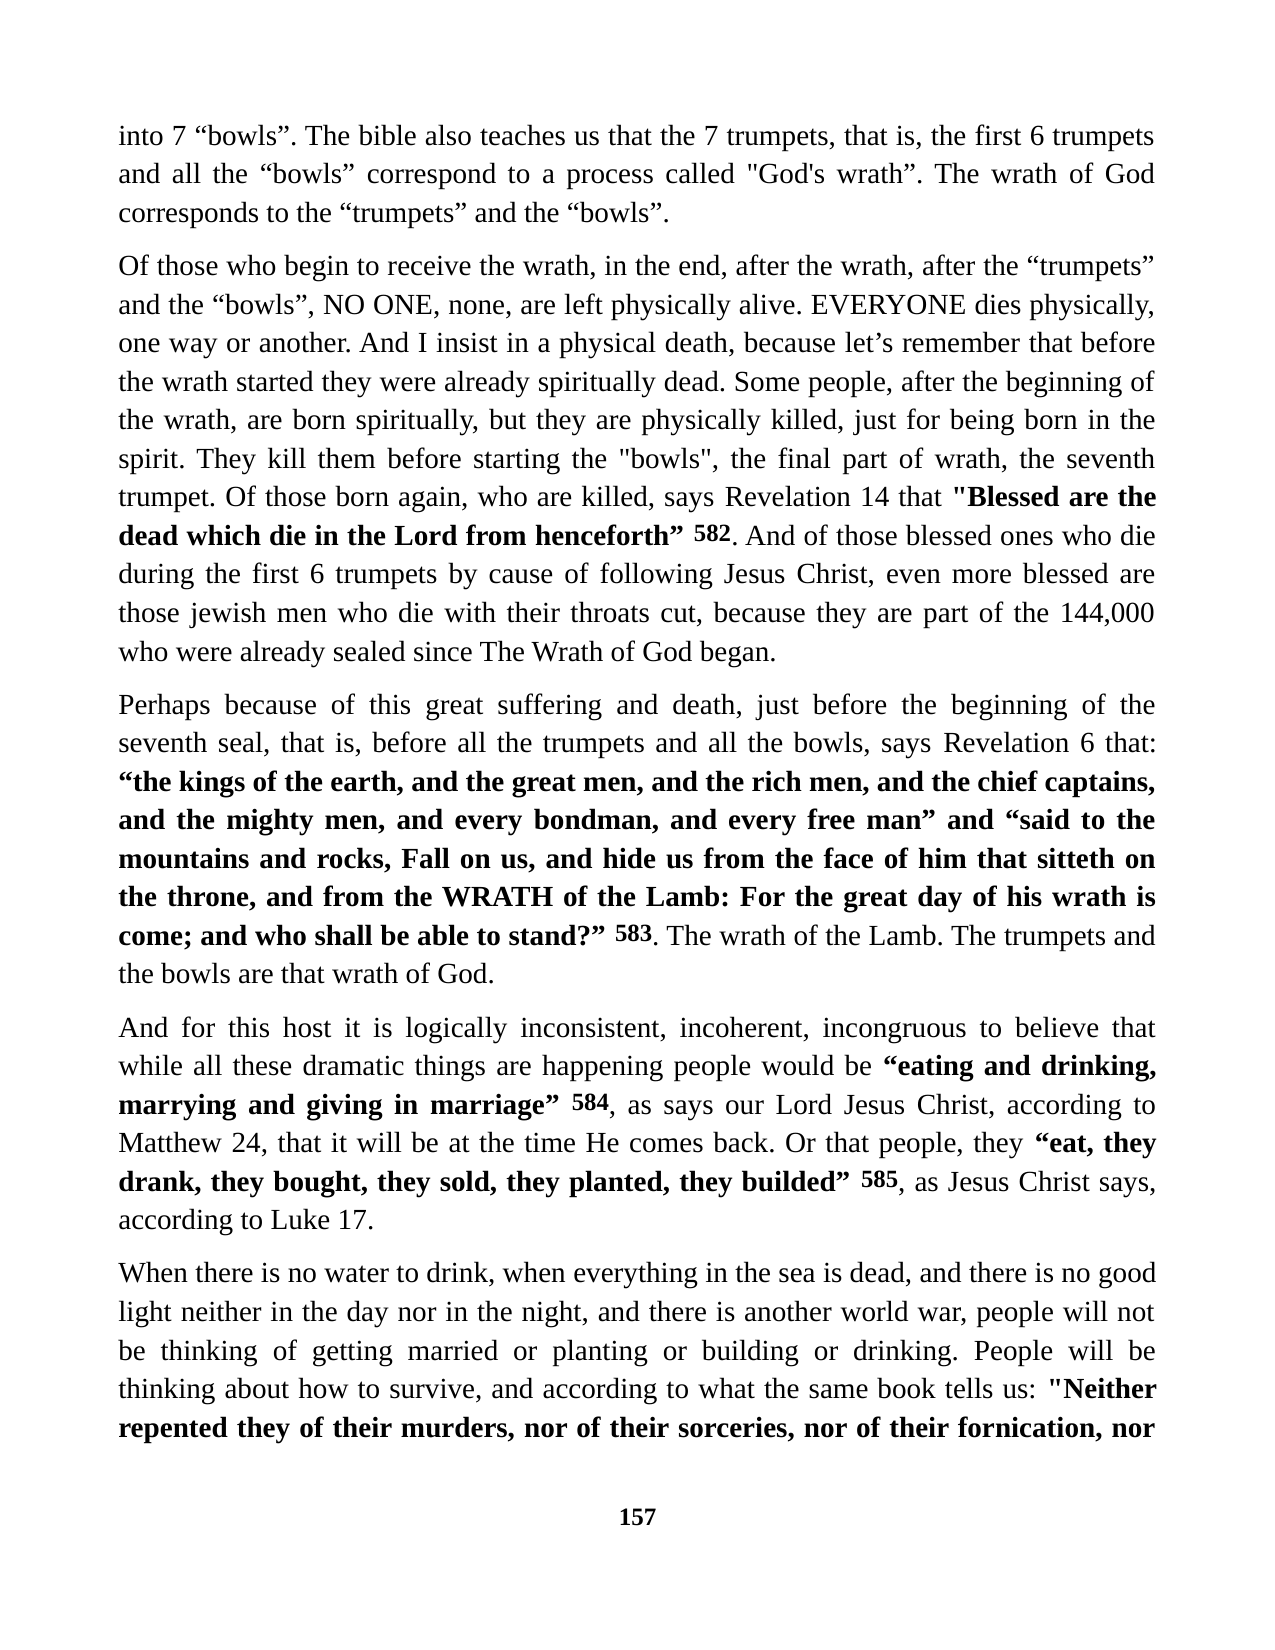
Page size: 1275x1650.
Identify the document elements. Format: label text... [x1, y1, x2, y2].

text into 7 “bowls”. The bible also teaches us that the 7 trumpets, that is, the first 6 trumpets and all the “bowls” correspond to a process called "God's wrath”. The wrath of God corresponds to the “trumpets” and the “bowls”. [118, 118, 1157, 229]
text And for this host it is logically inconsistent, incoherent, incongruous to believe that while all these dramatic things are happening people would be “eating and drinking, marrying and giving in marriage” , as says our Lord Jesus Christ, according to Matthew 24, that it will be at the time He comes back. Or that people, they “eat, they drank, they bought, they sold, they planted, they builded” , as Jesus Christ says, according to Luke 17. [118, 1010, 1157, 1236]
text Perhaps because of this great suffering and death, just before the beginning of the seventh seal, that is, before all the trumpets and all the bowls, says Revelation 6 that: “the kings of the earth, and the great men, and the rich men, and the chief captains, and the mighty men, and every bondman, and every free man” and “said to the mountains and rocks, Fall on us, and hide us from the face of him that sitteth on the throne, and from the WRATH of the Lamb: For the great day of his wrath is come; and who shall be able to stand?” . The wrath of the Lamb. The trumpets and the bowls are that wrath of God. [118, 687, 1157, 990]
text When there is no water to drink, when everything in the sea is dead, and there is no good light neither in the day nor in the night, and there is another world war, people will not be thinking of getting married or planting or building or drinking. People will be thinking about how to survive, and according to what the same book tells us: "Neither repented they of their murders, nor of their sorceries, nor of their fornication, nor [118, 1256, 1157, 1443]
text Of those who begin to receive the wrath, in the end, after the wrath, after the “trumpets” and the “bowls”, NO ONE, none, are left physically alive. EVERYONE dies physically, one way or another. And I insist in a physical death, because let’s remember that before the wrath started they were already spiritually dead. Some people, after the beginning of the wrath, are born spiritually, but they are physically killed, just for being born in the spirit. They kill them before starting the "bowls", the final part of wrath, the seventh trumpet. Of those born again, who are killed, says Revelation 14 that "Blessed are the dead which die in the Lord from henceforth” . And of those blessed ones who die during the first 6 trumpets by cause of following Jesus Christ, even more blessed are those jewish men who die with their throats cut, because they are part of the 144,000 who were already sealed since The Wrath of God began. [118, 248, 1157, 667]
